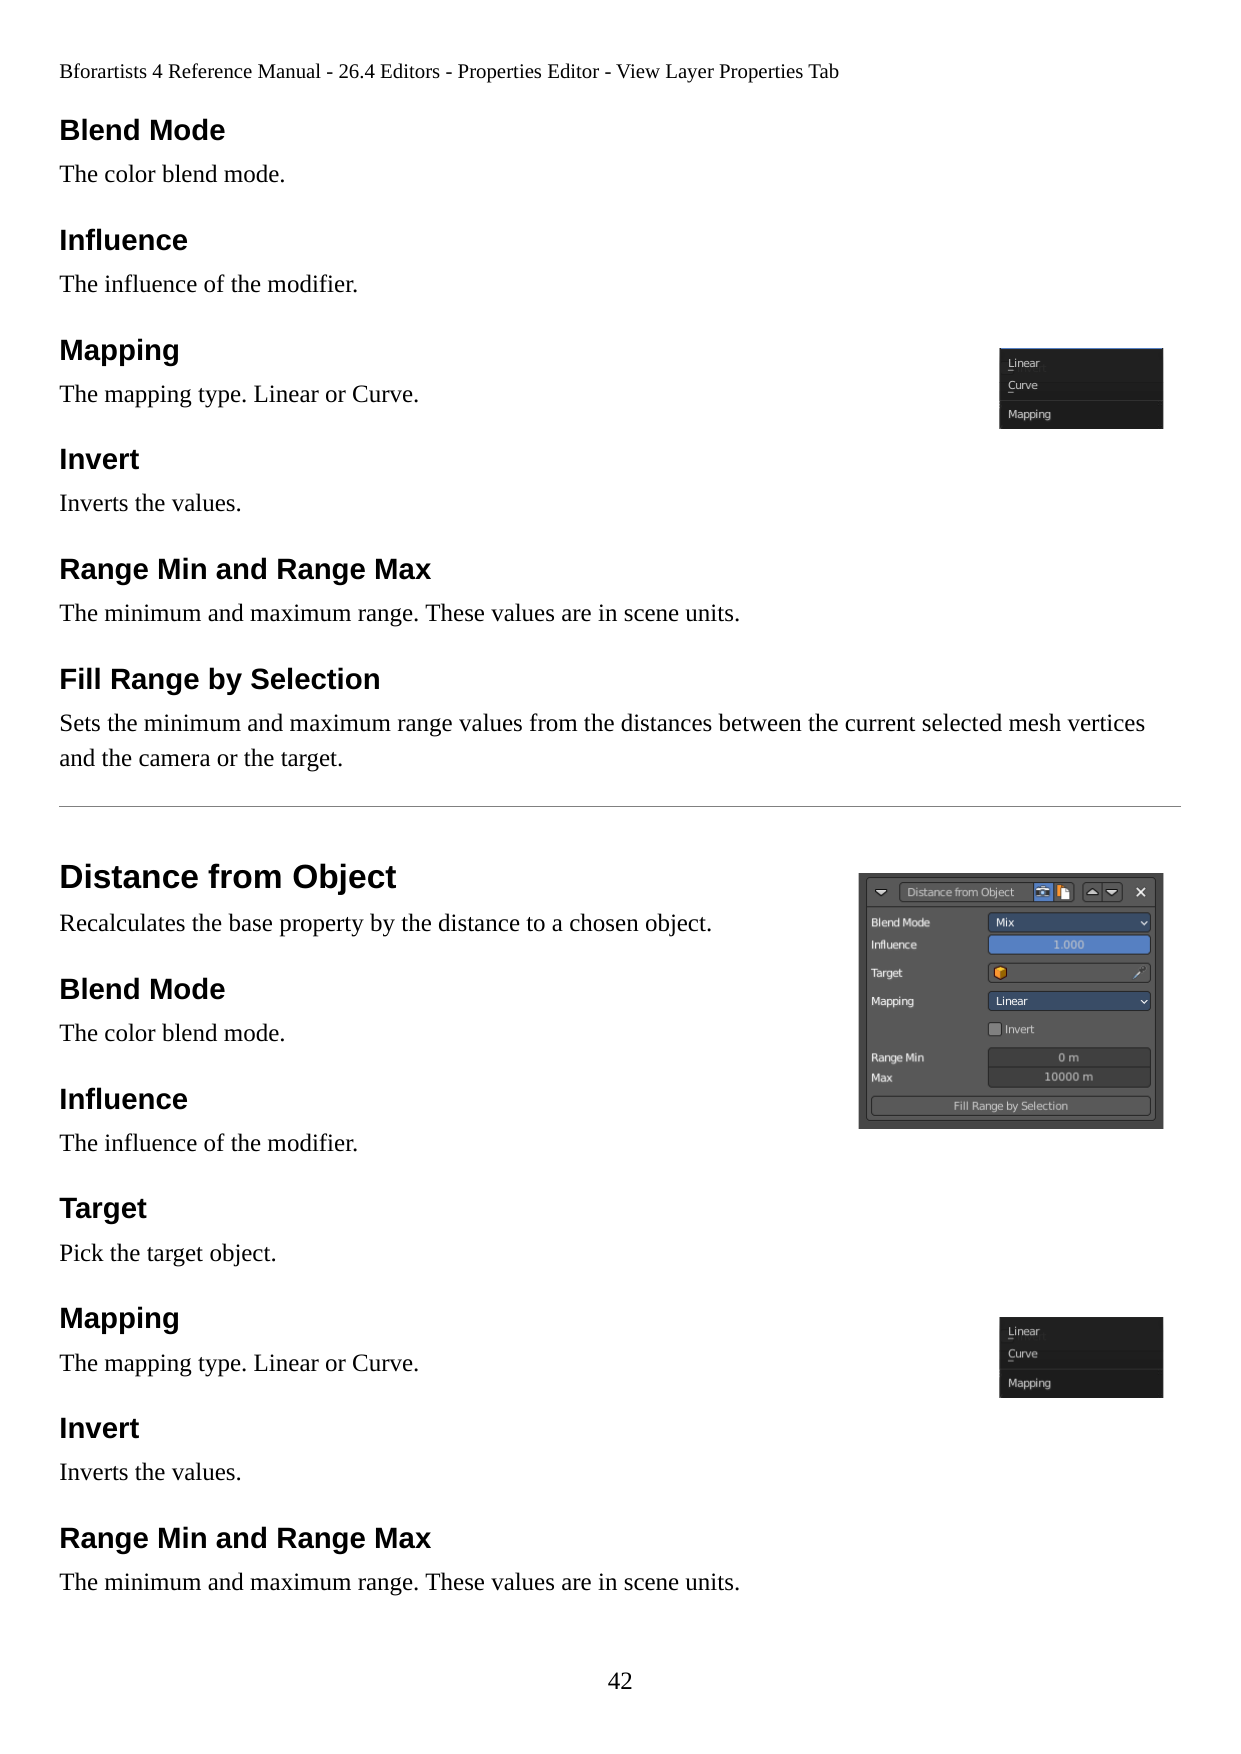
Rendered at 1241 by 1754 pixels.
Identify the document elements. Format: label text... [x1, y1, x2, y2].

text The mapping type. Linear or Curve. [59, 1348, 999, 1376]
text Inverts the values. [59, 1457, 1181, 1486]
subtitle Range Min and Range Max [59, 552, 1181, 586]
subtitle Influence [59, 222, 1181, 256]
subtitle Influence [59, 1082, 858, 1115]
picture [999, 1317, 1164, 1398]
text The minimum and maximum range. These values are in scene units. [59, 598, 1181, 627]
subtitle Invert [59, 1411, 1181, 1445]
subtitle Mapping [59, 1301, 1181, 1335]
text Recalculates the base property by the distance to a chosen object. [59, 908, 858, 937]
text Inverts the values. [59, 488, 1181, 517]
subtitle [1164, 1082, 1181, 1115]
subtitle Invert [59, 442, 1181, 476]
subtitle Range Min and Range Max [59, 1521, 1181, 1555]
text Pick the target object. [59, 1238, 1181, 1266]
picture [858, 873, 1164, 1129]
text The minimum and maximum range. These values are in scene units. [59, 1567, 1181, 1596]
text The influence of the modifier. [59, 269, 1181, 297]
subtitle [1164, 972, 1181, 1005]
text The influence of the modifier. [59, 1128, 1181, 1157]
picture [999, 348, 1164, 429]
subtitle Blend Mode [59, 972, 858, 1005]
text [1164, 1018, 1181, 1047]
subtitle Mapping [59, 332, 1181, 366]
text Sets the minimum and maximum range values from the distances between the current selected mesh vertices and the camera or the target. [59, 708, 1181, 772]
subtitle Target [59, 1191, 1181, 1225]
text The mapping type. Linear or Curve. [59, 379, 999, 407]
subtitle Fill Range by Selection [59, 662, 1181, 696]
text The color blend mode. [59, 1018, 858, 1047]
text The color blend mode. [59, 159, 1181, 188]
subtitle Blend Mode [59, 113, 1181, 146]
subtitle Distance from Object [59, 857, 1181, 896]
